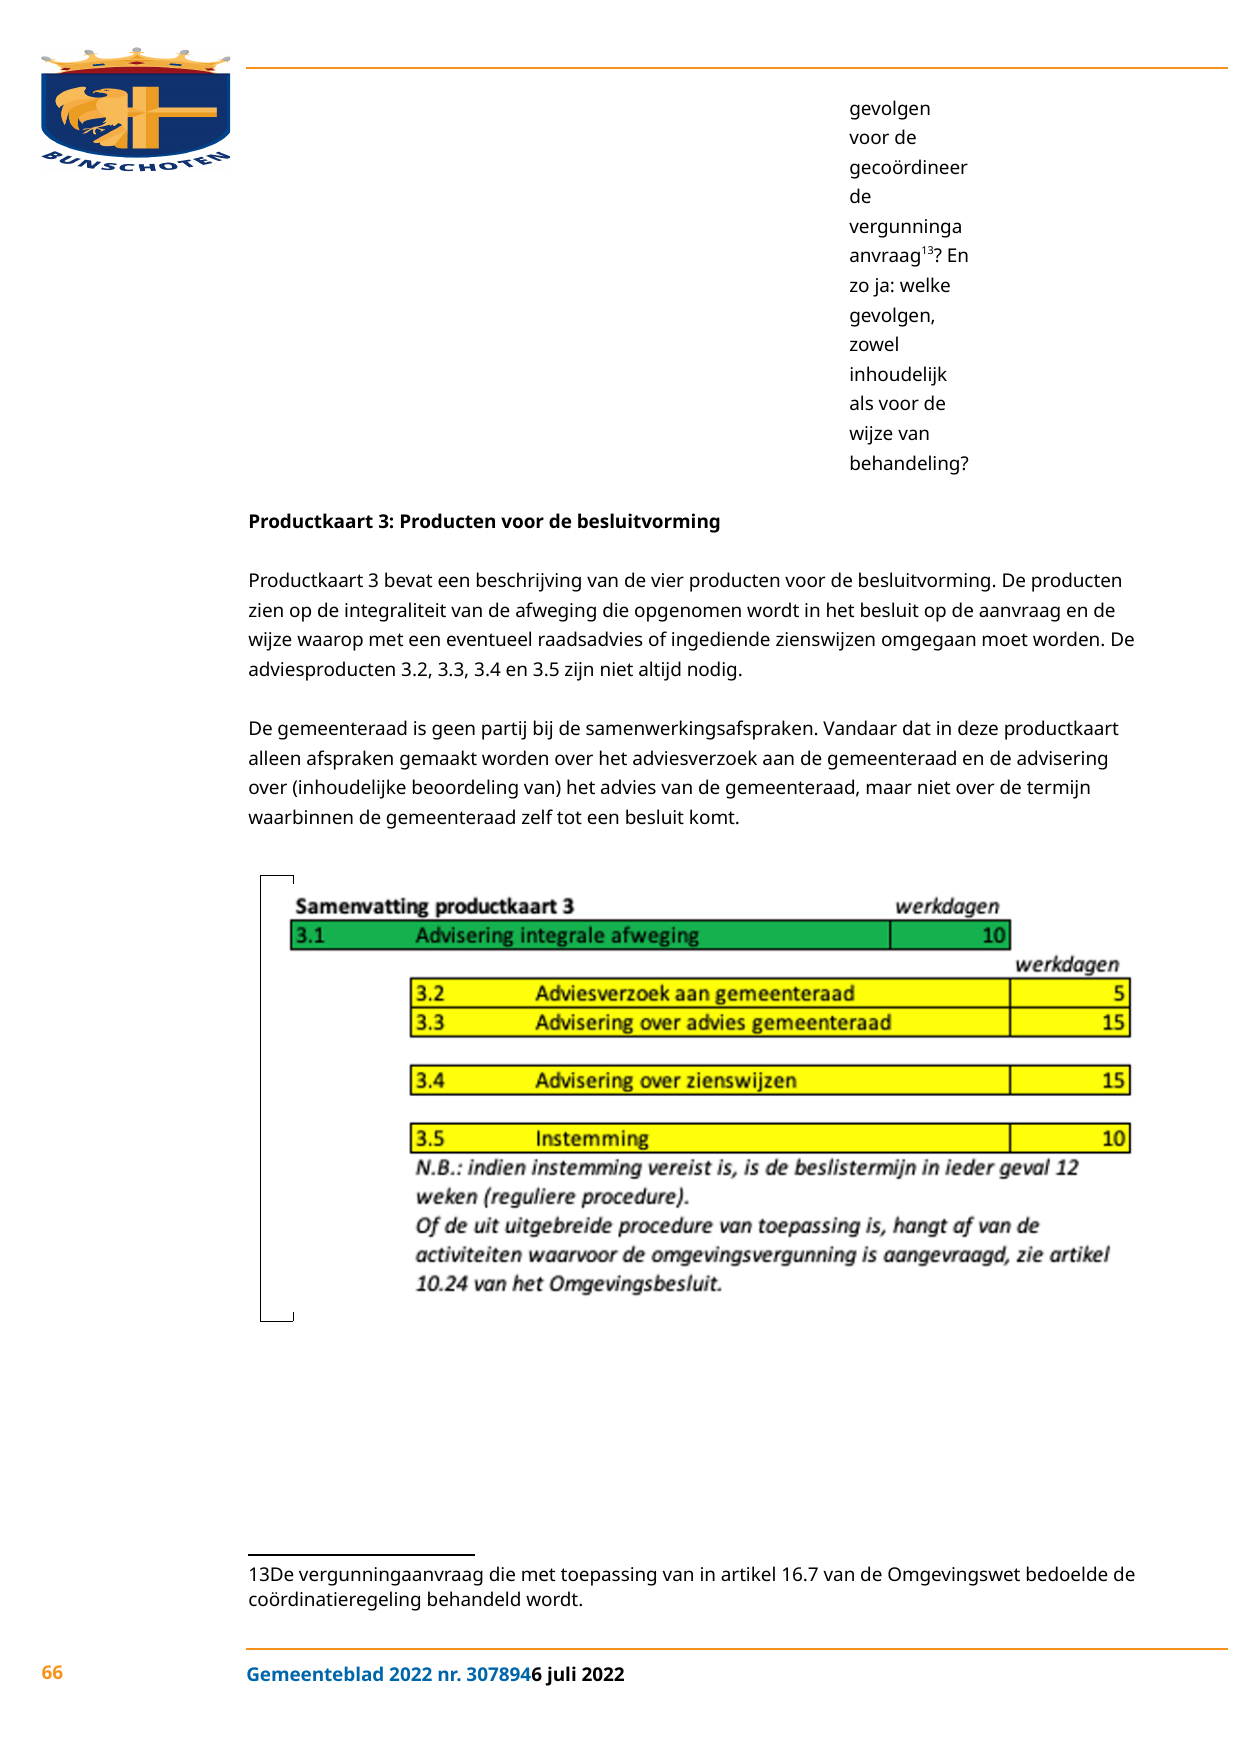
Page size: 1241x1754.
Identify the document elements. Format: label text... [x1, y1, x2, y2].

text Productkaart 3: Producten voor de besluitvorming [248, 508, 1152, 534]
table_cell [971, 95, 1152, 476]
table_cell [429, 95, 609, 476]
table_cell [248, 95, 429, 476]
text Productkaart 3 bevat een beschrijving van de vier producten voor de besluitvorming. De producten zien op de integraliteit van de afweging die opgenomen wordt in het besluit op de aanvraag en de wijze waarop met een eventueel raadsadvies of ingediende zienswijzen omgegaan moet worden. De adviesproducten 3.2, 3.3, 3.4 en 3.5 zijn niet altijd nodig. [248, 567, 1152, 682]
text De gemeenteraad is geen partij bij de samenwerkingsafspraken. Vandaar dat in deze productkaart alleen afspraken gemaakt worden over het adviesverzoek aan de gemeenteraad en de advisering over (inhoudelijke beoordeling van) het advies van de gemeenteraad, maar niet over de termijn waarbinnen de gemeenteraad zelf tot een besluit komt. [248, 715, 1152, 830]
picture [268, 884, 1155, 1312]
picture [41, 47, 231, 172]
table_cell gevolgen voor de gecoördineerde vergunningaanvraag? En zo ja: welke gevolgen, zowel inhoudelijk als voor de wijze van behandeling? [790, 95, 971, 476]
table_cell [609, 95, 790, 476]
